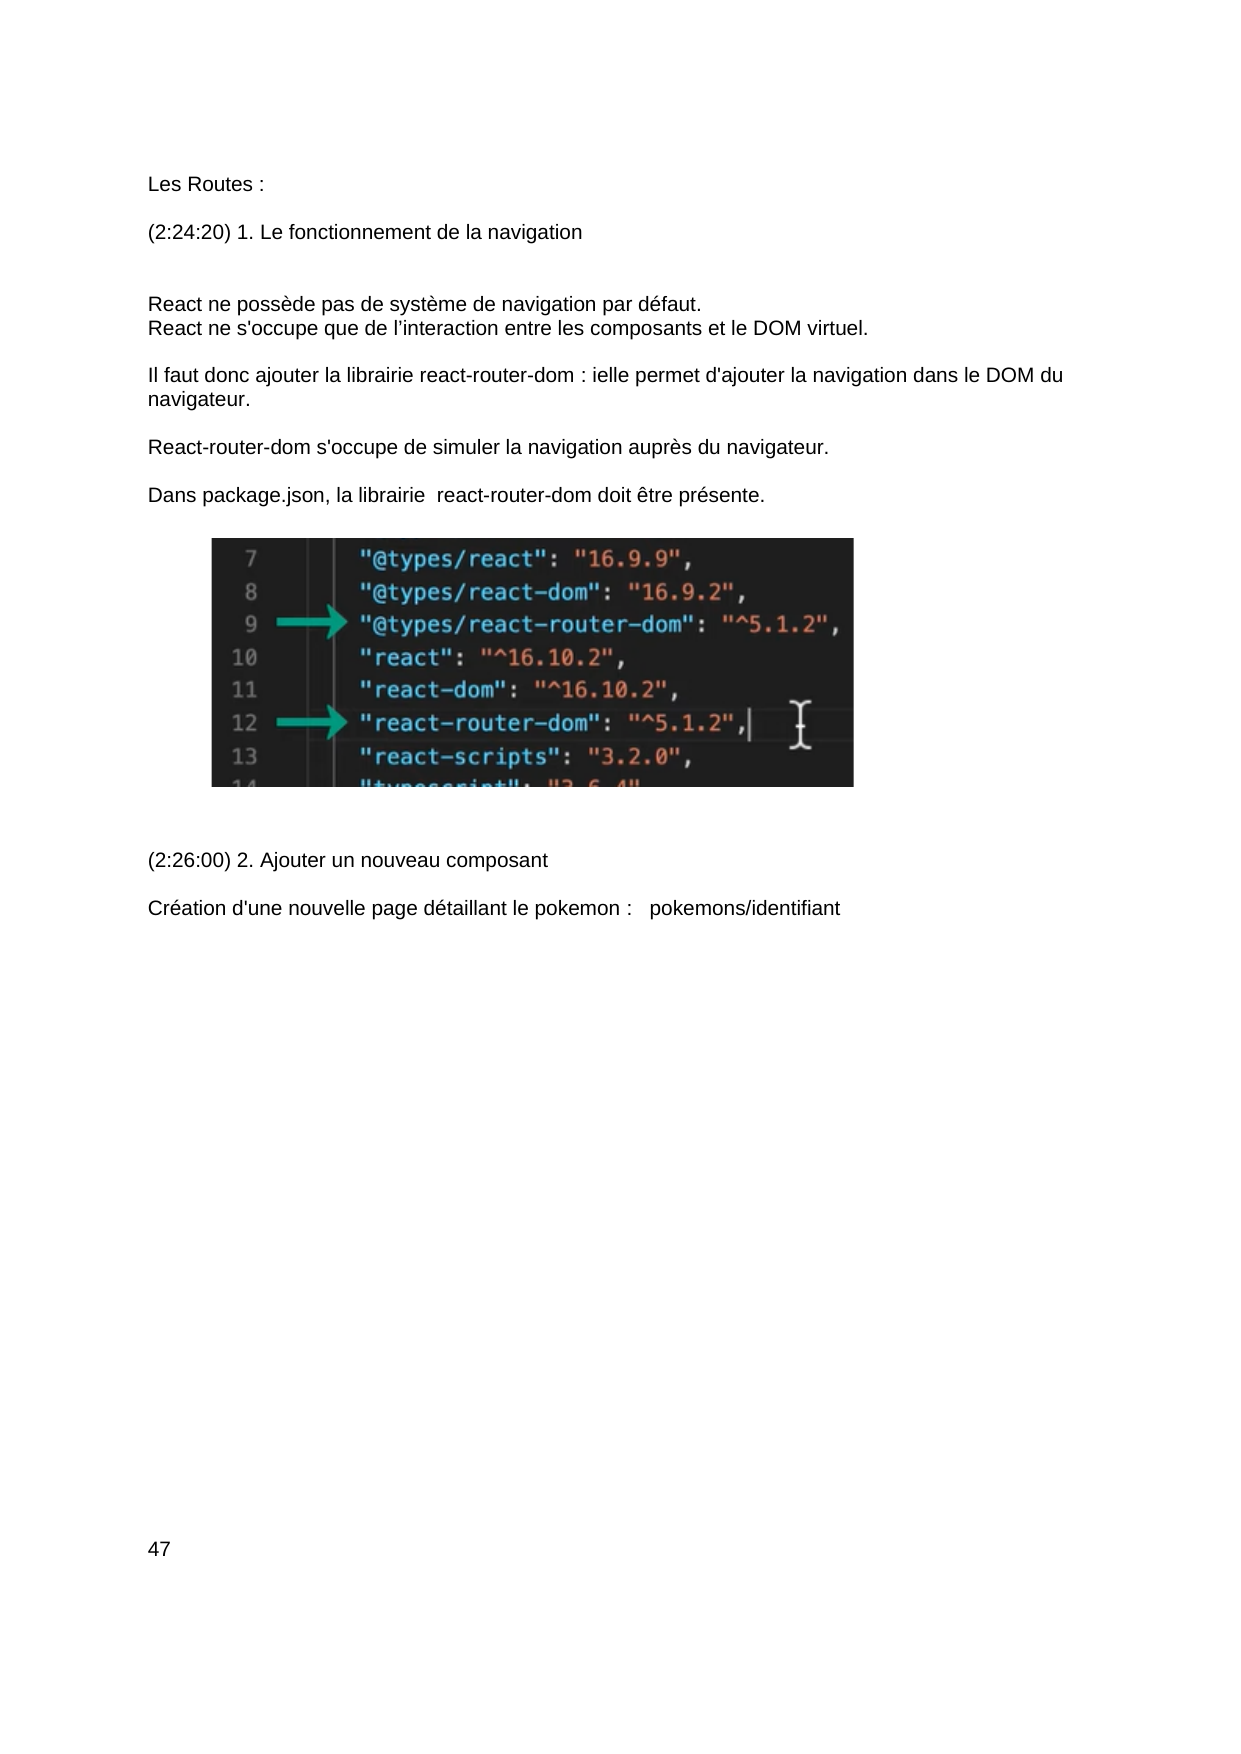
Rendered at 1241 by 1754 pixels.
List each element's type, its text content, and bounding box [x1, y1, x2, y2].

text Il faut donc ajouter la librairie react-router-dom : ielle permet d'ajouter la navigation dans le DOM du navigateur. [148, 363, 1093, 411]
text Les Routes : [148, 172, 1093, 196]
text React ne possède pas de système de navigation par défaut. [148, 291, 1093, 315]
text (2:26:00) 2. Ajouter un nouveau composant [148, 848, 1093, 872]
picture [211, 538, 854, 787]
text (2:24:20) 1. Le fonctionnement de la navigation [148, 219, 1093, 243]
text React ne s'occupe que de l’interaction entre les composants et le DOM virtuel. [148, 315, 1093, 339]
text Création d'une nouvelle page détaillant le pokemon : pokemons/identifiant [148, 896, 1093, 920]
text React-router-dom s'occupe de simuler la navigation auprès du navigateur. [148, 435, 1093, 459]
text Dans package.json, la librairie react-router-dom doit être présente. [148, 483, 1093, 507]
